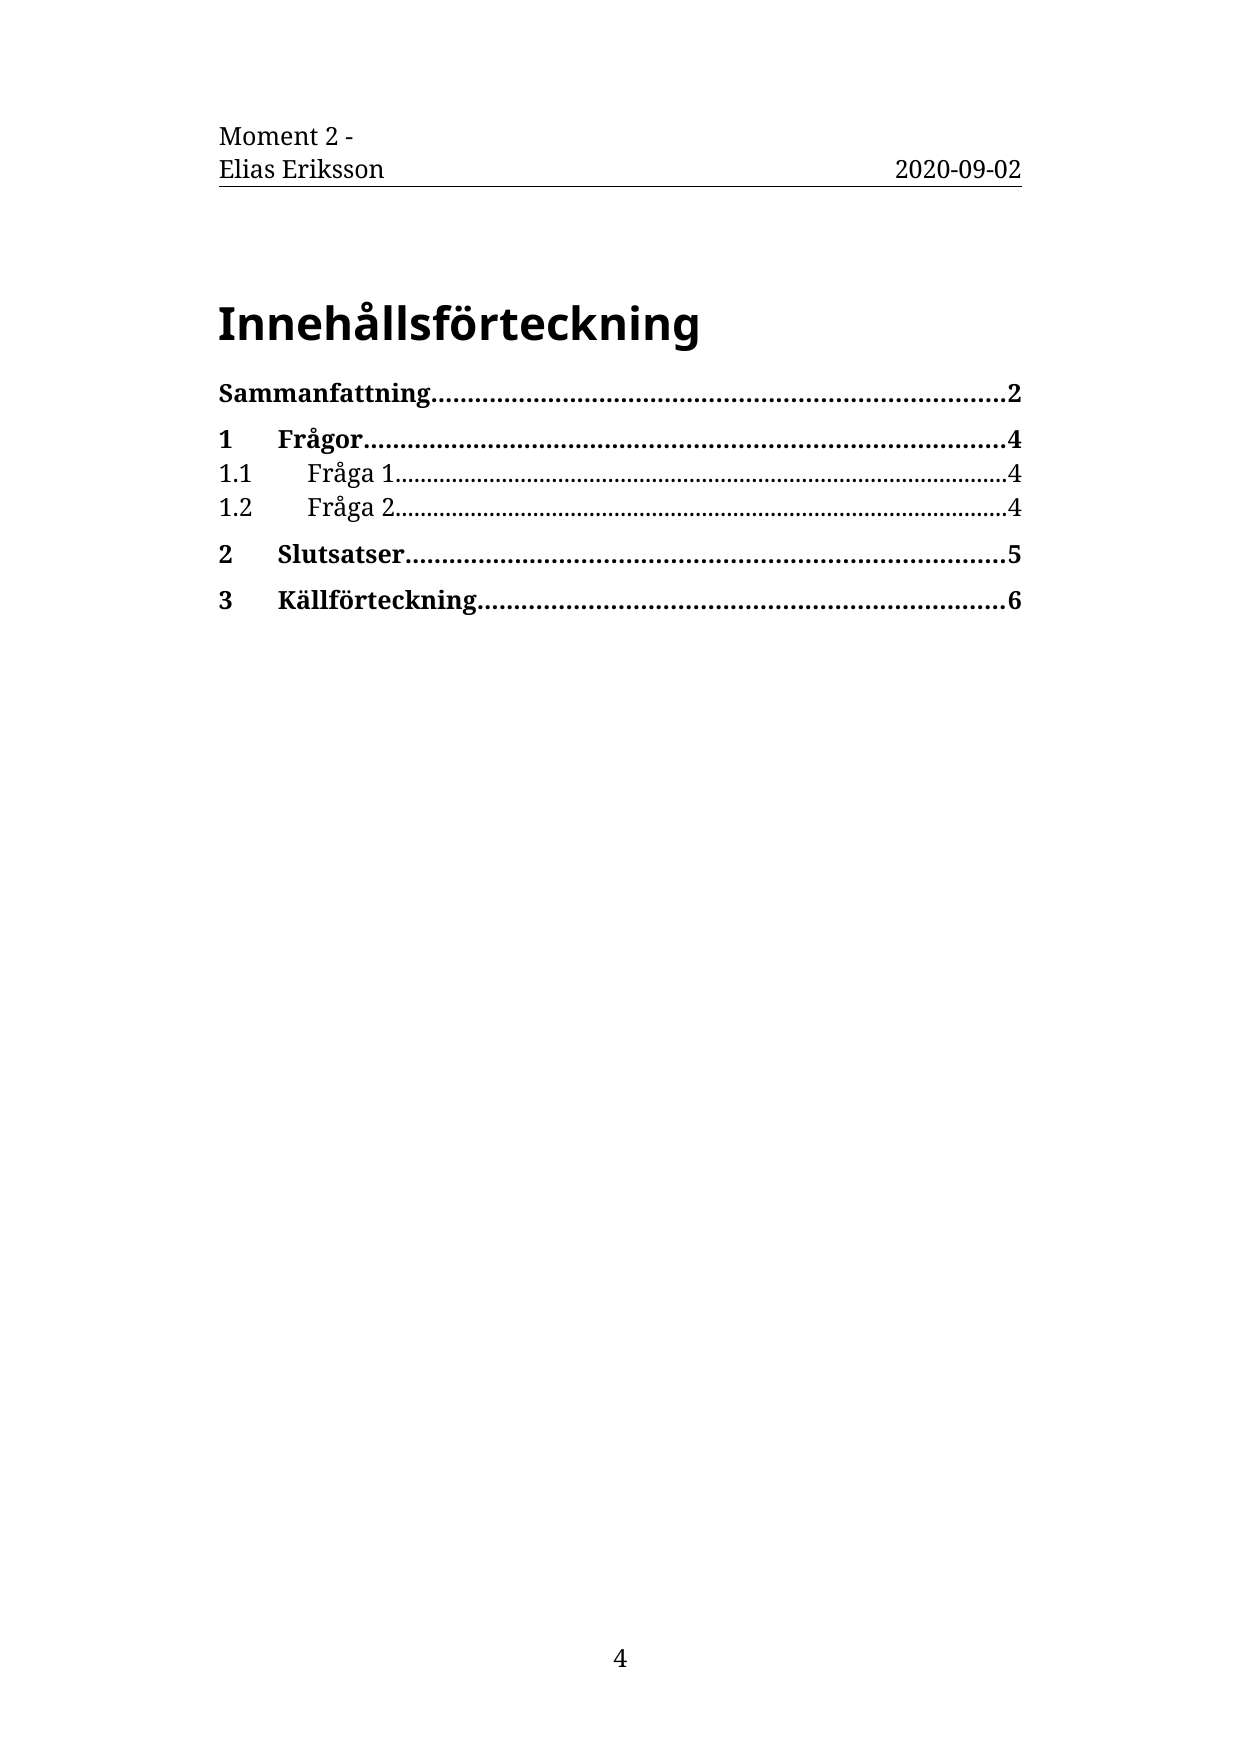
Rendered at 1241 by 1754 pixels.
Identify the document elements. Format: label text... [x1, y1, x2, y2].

text Sammanfattning 2 [218, 375, 1022, 409]
text 1.2 Fråga 2 4 [218, 490, 1022, 524]
text 3 Källförteckning 6 [218, 583, 1022, 617]
text 2 Slutsatser 5 [218, 536, 1022, 570]
subtitle Innehållsförteckning [218, 291, 1022, 353]
text 1.1 Fråga 1 4 [218, 456, 1022, 490]
text 1 Frågor 4 [218, 422, 1022, 456]
